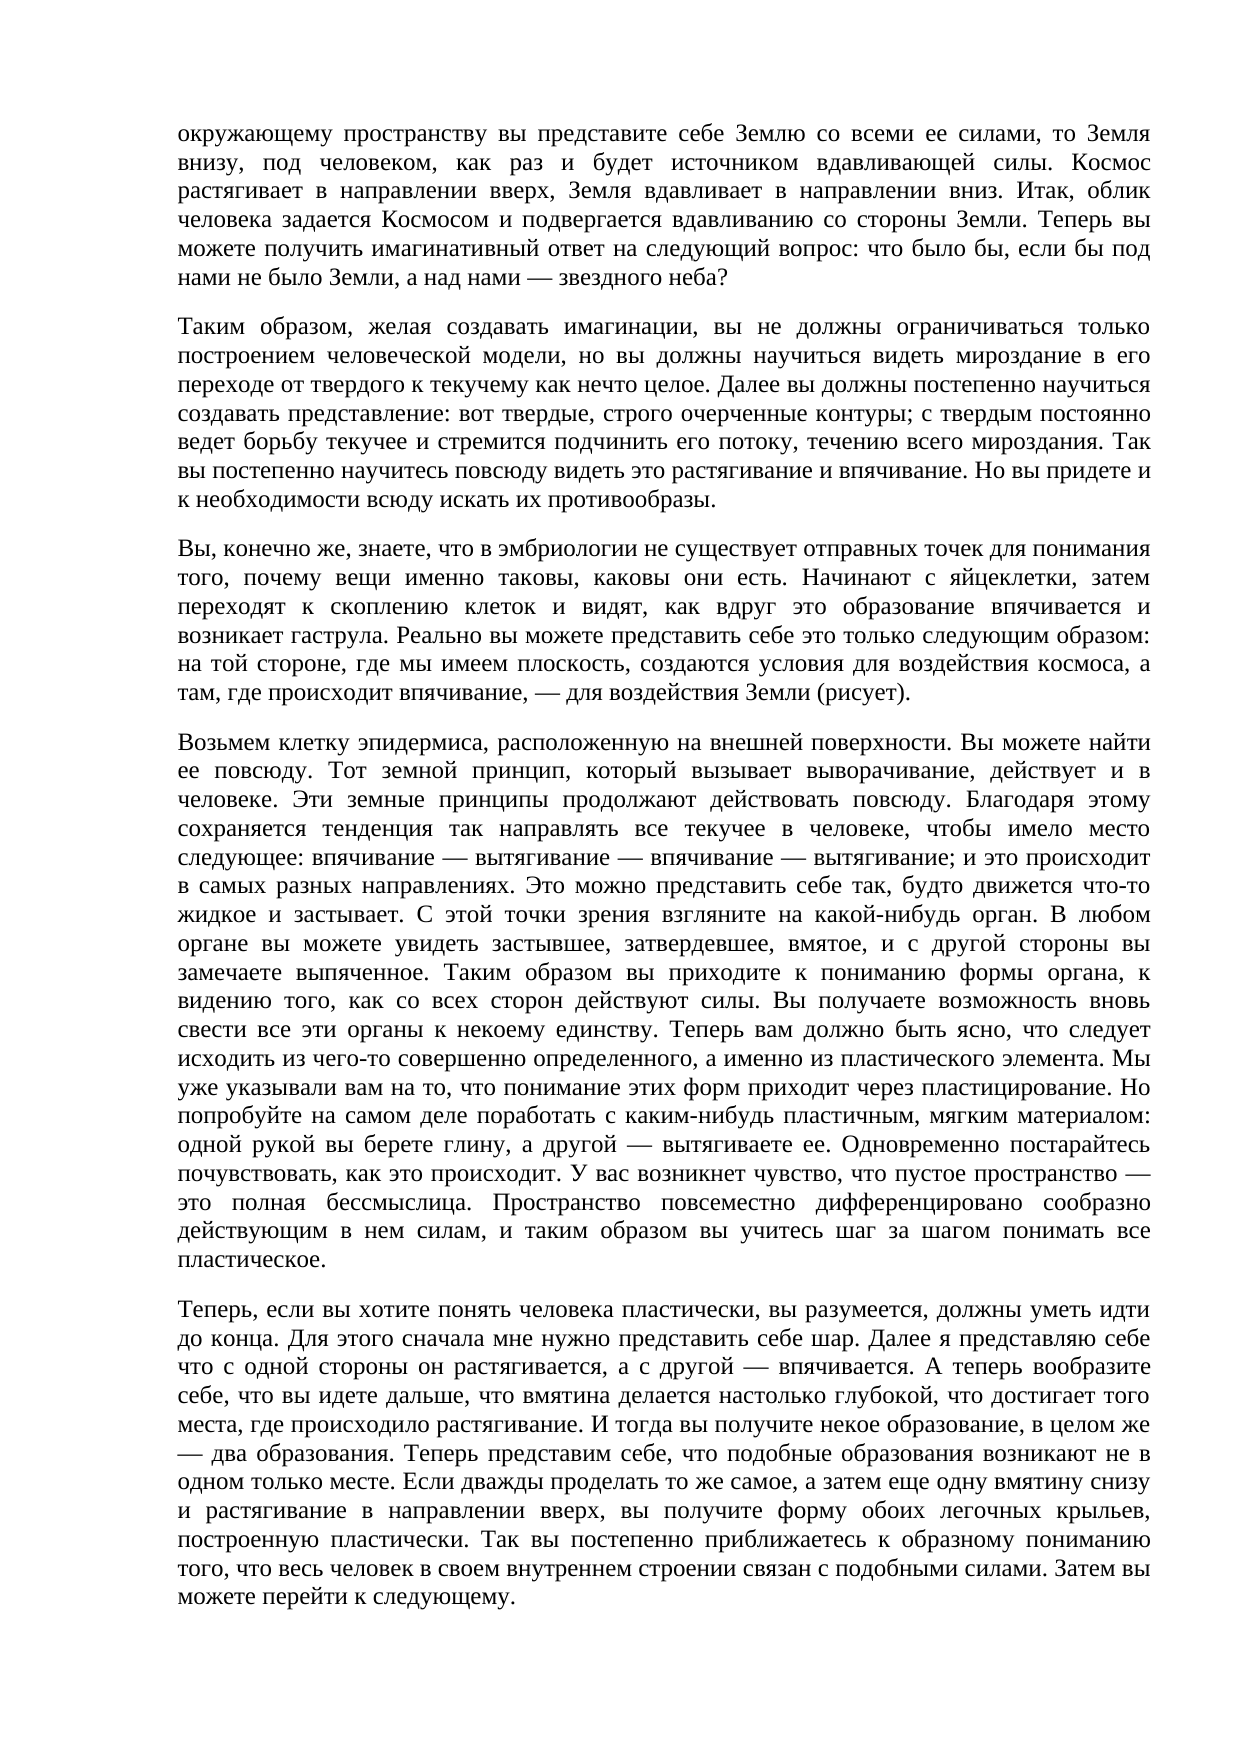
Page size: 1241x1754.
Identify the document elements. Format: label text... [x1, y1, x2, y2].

text Таким образом, желая создавать имагинации, вы не должны ограничиваться только построением человеческой модели, но вы должны научиться видеть мироздание в его переходе от твердого к текучему как нечто целое. Далее вы должны постепенно научиться создавать представление: вот твердые, строго очерченные контуры; с твердым постоянно ведет борьбу текучее и стремится подчинить его потоку, течению всего мироздания. Так вы постепенно научитесь повсюду видеть это растягивание и впячивание. Но вы придете и к необходимости всюду искать их противообразы. [177, 311, 1152, 513]
text Возьмем клетку эпидермиса, расположенную на внешней поверхности. Вы можете найти ее повсюду. Тот земной принцип, который вызывает выворачивание, действует и в человеке. Эти земные принципы продолжают действовать повсюду. Благодаря этому сохраняется тенденция так направлять все текучее в человеке, чтобы имело место следующее: впячивание — вытягивание — впячивание — вытягивание; и это происходит в самых разных направлениях. Это можно представить себе так, будто движется что-то жидкое и застывает. С этой точки зрения взгляните на какой-нибудь орган. В любом органе вы можете увидеть застывшее, затвердевшее, вмятое, и с другой стороны вы замечаете выпяченное. Таким образом вы приходите к пониманию формы органа, к видению того, как со всех сторон действуют силы. Вы получаете возможность вновь свести все эти органы к некоему единству. Теперь вам должно быть ясно, что следует исходить из чего-то совершенно определенного, а именно из пластического элемента. Мы уже указывали вам на то, что понимание этих форм приходит через пластицирование. Но попробуйте на самом деле поработать с каким-нибудь пластичным, мягким материалом: одной рукой вы берете глину, а другой — вытягиваете ее. Одновременно постарайтесь почувствовать, как это происходит. У вас возникнет чувство, что пустое пространство — это полная бессмыслица. Пространство повсеместно дифференцировано сообразно действующим в нем силам, и таким образом вы учитесь шаг за шагом понимать все пластическое. [177, 727, 1152, 1273]
text Теперь, если вы хотите понять человека пластически, вы разумеется, должны уметь идти до конца. Для этого сначала мне нужно представить себе шар. Далее я представляю себе что с одной стороны он растягивается, а с другой — впячивается. А теперь вообразите себе, что вы идете дальше, что вмятина делается настолько глубокой, что достигает того места, где происходило растягивание. И тогда вы получите некое образование, в целом же — два образования. Теперь представим себе, что подобные образования возникают не в одном только месте. Если дважды проделать то же самое, а затем еще одну вмятину снизу и растягивание в направлении вверх, вы получите форму обоих легочных крыльев, построенную пластически. Так вы постепенно приближаетесь к образному пониманию того, что весь человек в своем внутреннем строении связан с подобными силами. Затем вы можете перейти к следующему. [177, 1294, 1152, 1610]
text окружающему пространству вы представите себе Землю со всеми ее силами, то Земля внизу, под человеком, как раз и будет источником вдавливающей силы. Космос растягивает в направлении вверх, Земля вдавливает в направлении вниз. Итак, облик человека задается Космосом и подвергается вдавливанию со стороны Земли. Теперь вы можете получить имагинативный ответ на следующий вопрос: что было бы, если бы под нами не было Земли, а над нами — звездного неба? [177, 118, 1152, 291]
text Вы, конечно же, знаете, что в эмбриологии не существует отправных точек для понимания того, почему вещи именно таковы, каковы они есть. Начинают с яйцеклетки, затем переходят к скоплению клеток и видят, как вдруг это образование впячивается и возникает гаструла. Реально вы можете представить себе это только следующим образом: на той стороне, где мы имеем плоскость, создаются условия для воздействия космоса, а там, где происходит впячивание, — для воздействия Земли (рисует). [177, 533, 1152, 706]
